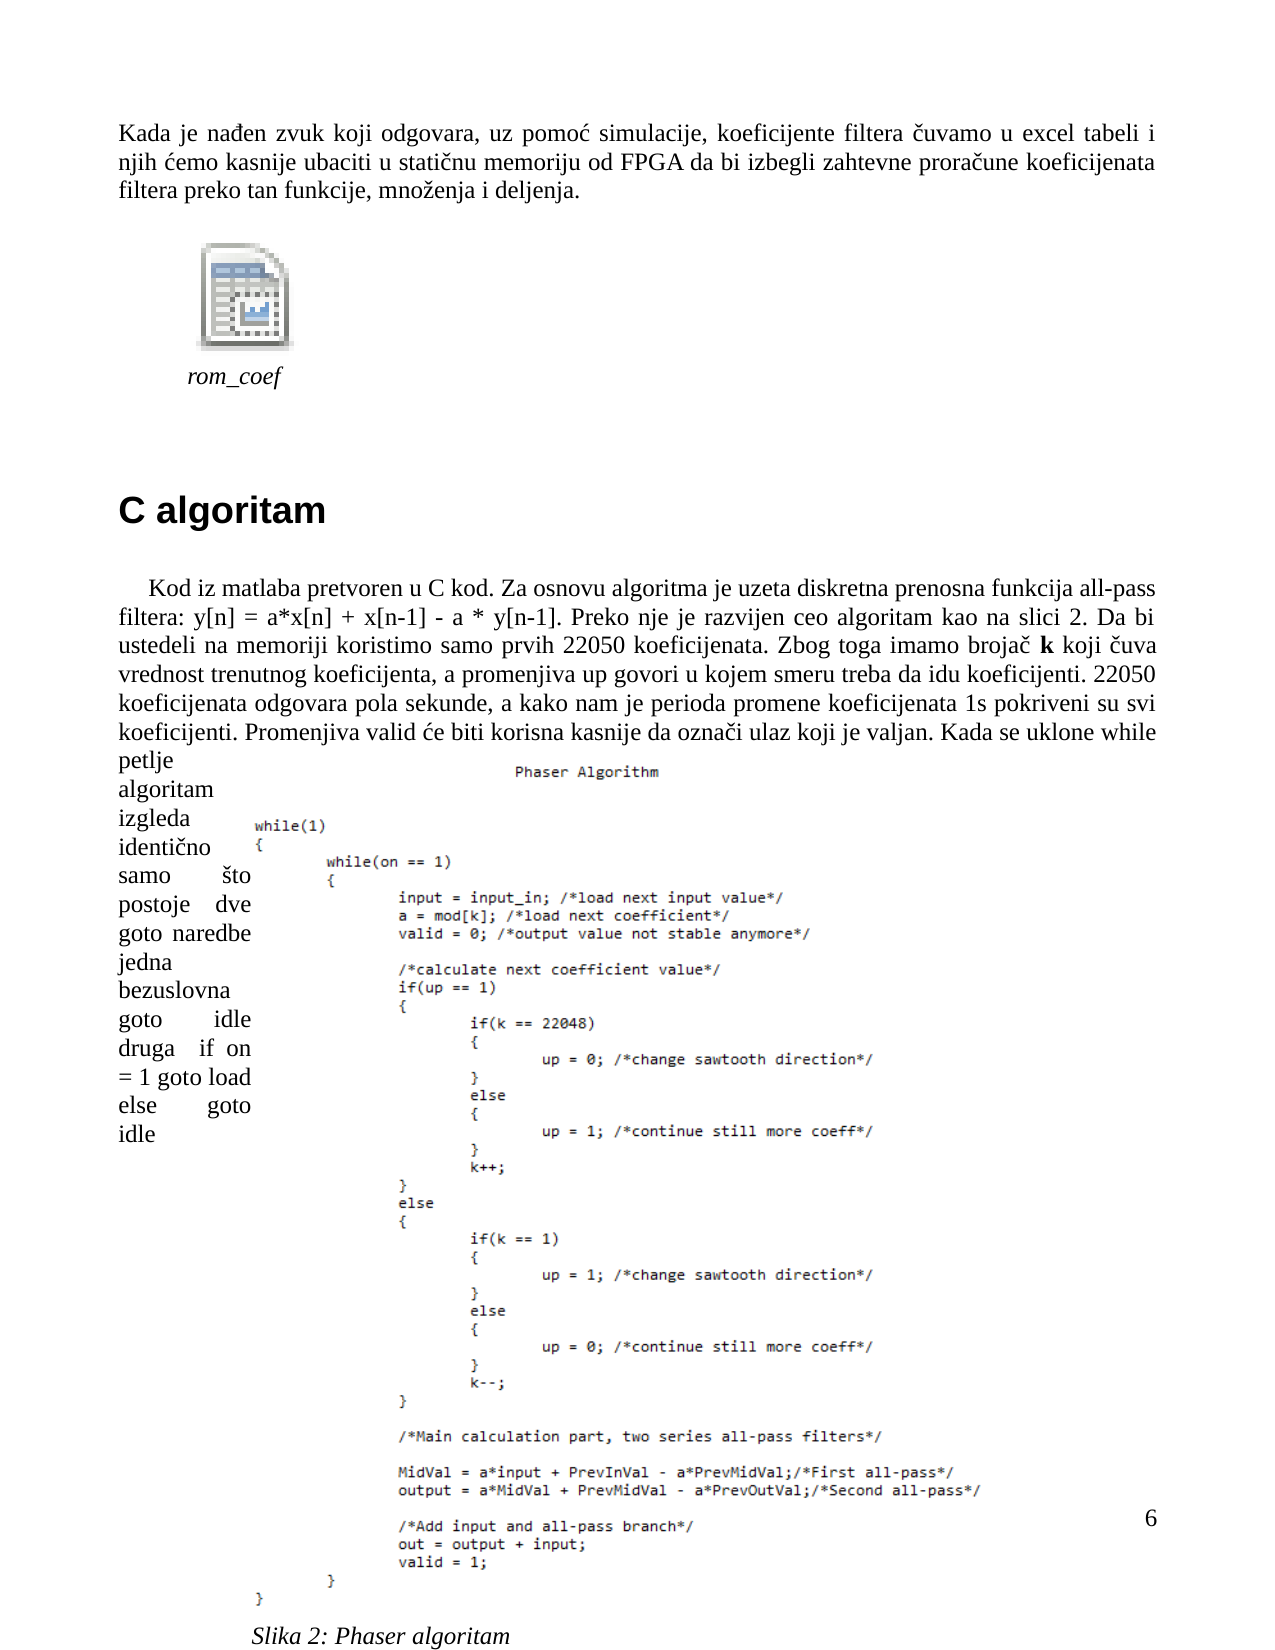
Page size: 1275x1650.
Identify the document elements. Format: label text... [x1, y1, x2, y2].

picture [251, 764, 1024, 1616]
text Kod iz matlaba pretvoren u C kod. Za osnovu algoritma je uzeta diskretna prenosna funkcija all-pass filtera: y[n] = a*x[n] + x[n-1] - a * y[n-1]. Preko nje je razvijen ceo algoritam kao na slici 2. Da bi ustedeli na memoriji koristimo samo prvih 22050 koeficijenata. Zbog toga imamo brojač k koji čuva vrednost trenutnog koeficijenta, a promenjiva up govori u kojem smeru treba da idu koeficijenti. 22050 koeficijenata odgovara pola sekunde, a kako nam je perioda promene koeficijenata 1s pokriveni su svi koeficijenti. Promenjiva valid će biti korisna kasnije da označi ulaz koji je valjan. Kada se uklone while petlje algoritam izgleda identično samo što postoje dve goto naredbe jedna bezuslovna goto idle druga if on = 1 goto load else goto idle [118, 573, 1157, 1148]
text rom_coef [187, 239, 303, 389]
text Slika 2: Phaser algoritam [251, 1616, 1024, 1650]
text Kada je nađen zvuk koji odgovara, uz pomoć simulacije, koeficijente filtera čuvamo u excel tabeli i njih ćemo kasnije ubaciti u statičnu memoriju od FPGA da bi izbegli zahtevne proračune koeficijenata filtera preko tan funkcije, množenja i deljenja. [118, 118, 1157, 204]
subtitle C algoritam [118, 488, 1157, 532]
